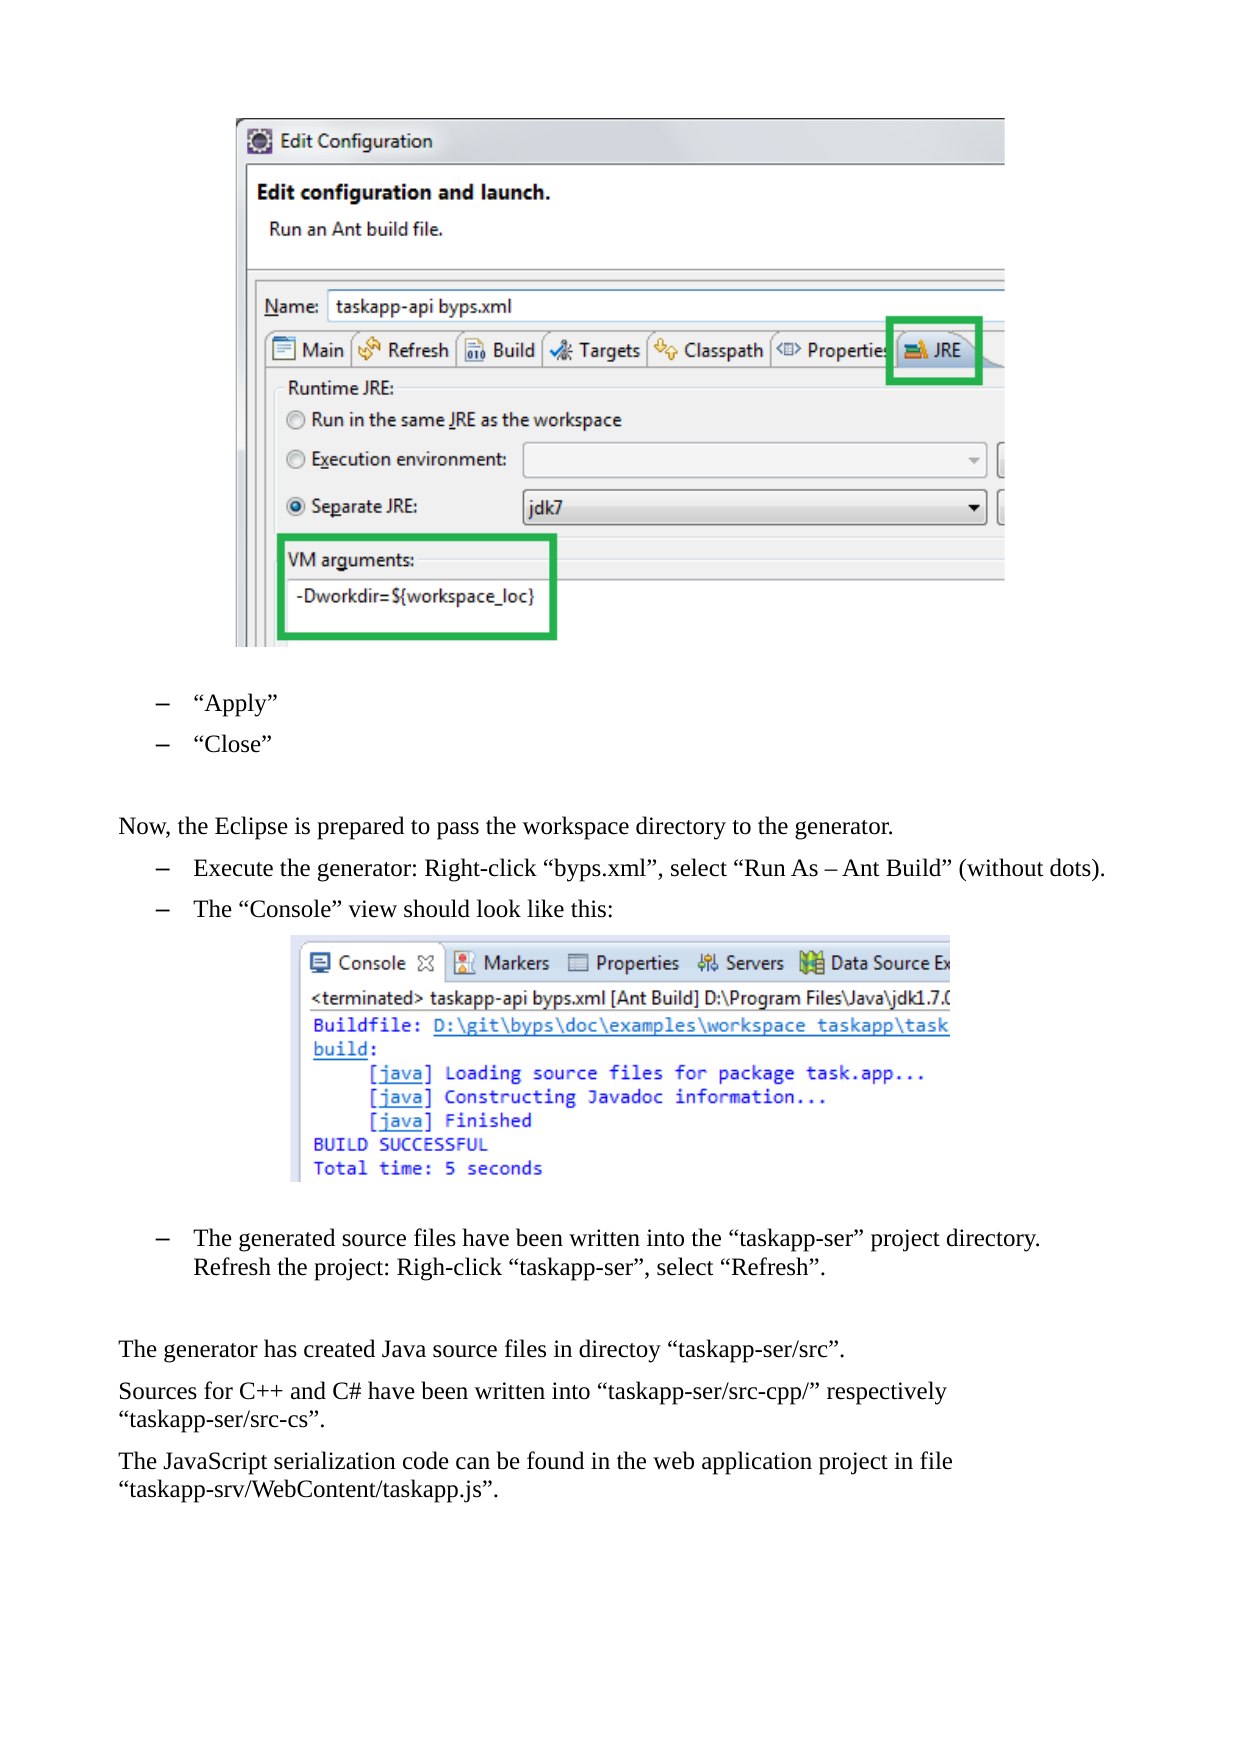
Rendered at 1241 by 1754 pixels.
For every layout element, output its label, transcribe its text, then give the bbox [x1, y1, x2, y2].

text The generator has created Java source files in directoy “taskapp-ser/src”. [118, 1334, 1122, 1363]
list Execute the generator: Right-click “byps.xml”, select “Run As – Ant Build” (without dots). [156, 853, 1122, 881]
text Now, the Eclipse is prepared to pass the workspace directory to the generator. [118, 811, 1122, 840]
list “Apply” [156, 688, 1122, 716]
list The generated source files have been written into the “taskapp-ser” project directory. Refresh the project: Righ-click “taskapp-ser”, select “Refresh”. [156, 1223, 1122, 1281]
list “Close” [156, 729, 1122, 758]
text The JavaScript serialization code can be found in the web application project in file “taskapp-srv/WebContent/taskapp.js”. [118, 1446, 1122, 1503]
text Sources for C++ and C# have been written into “taskapp-ser/src-cpp/” respectively “taskapp-ser/src-cs”. [118, 1376, 1122, 1433]
list The “Console” view should look like this: [156, 894, 1122, 923]
